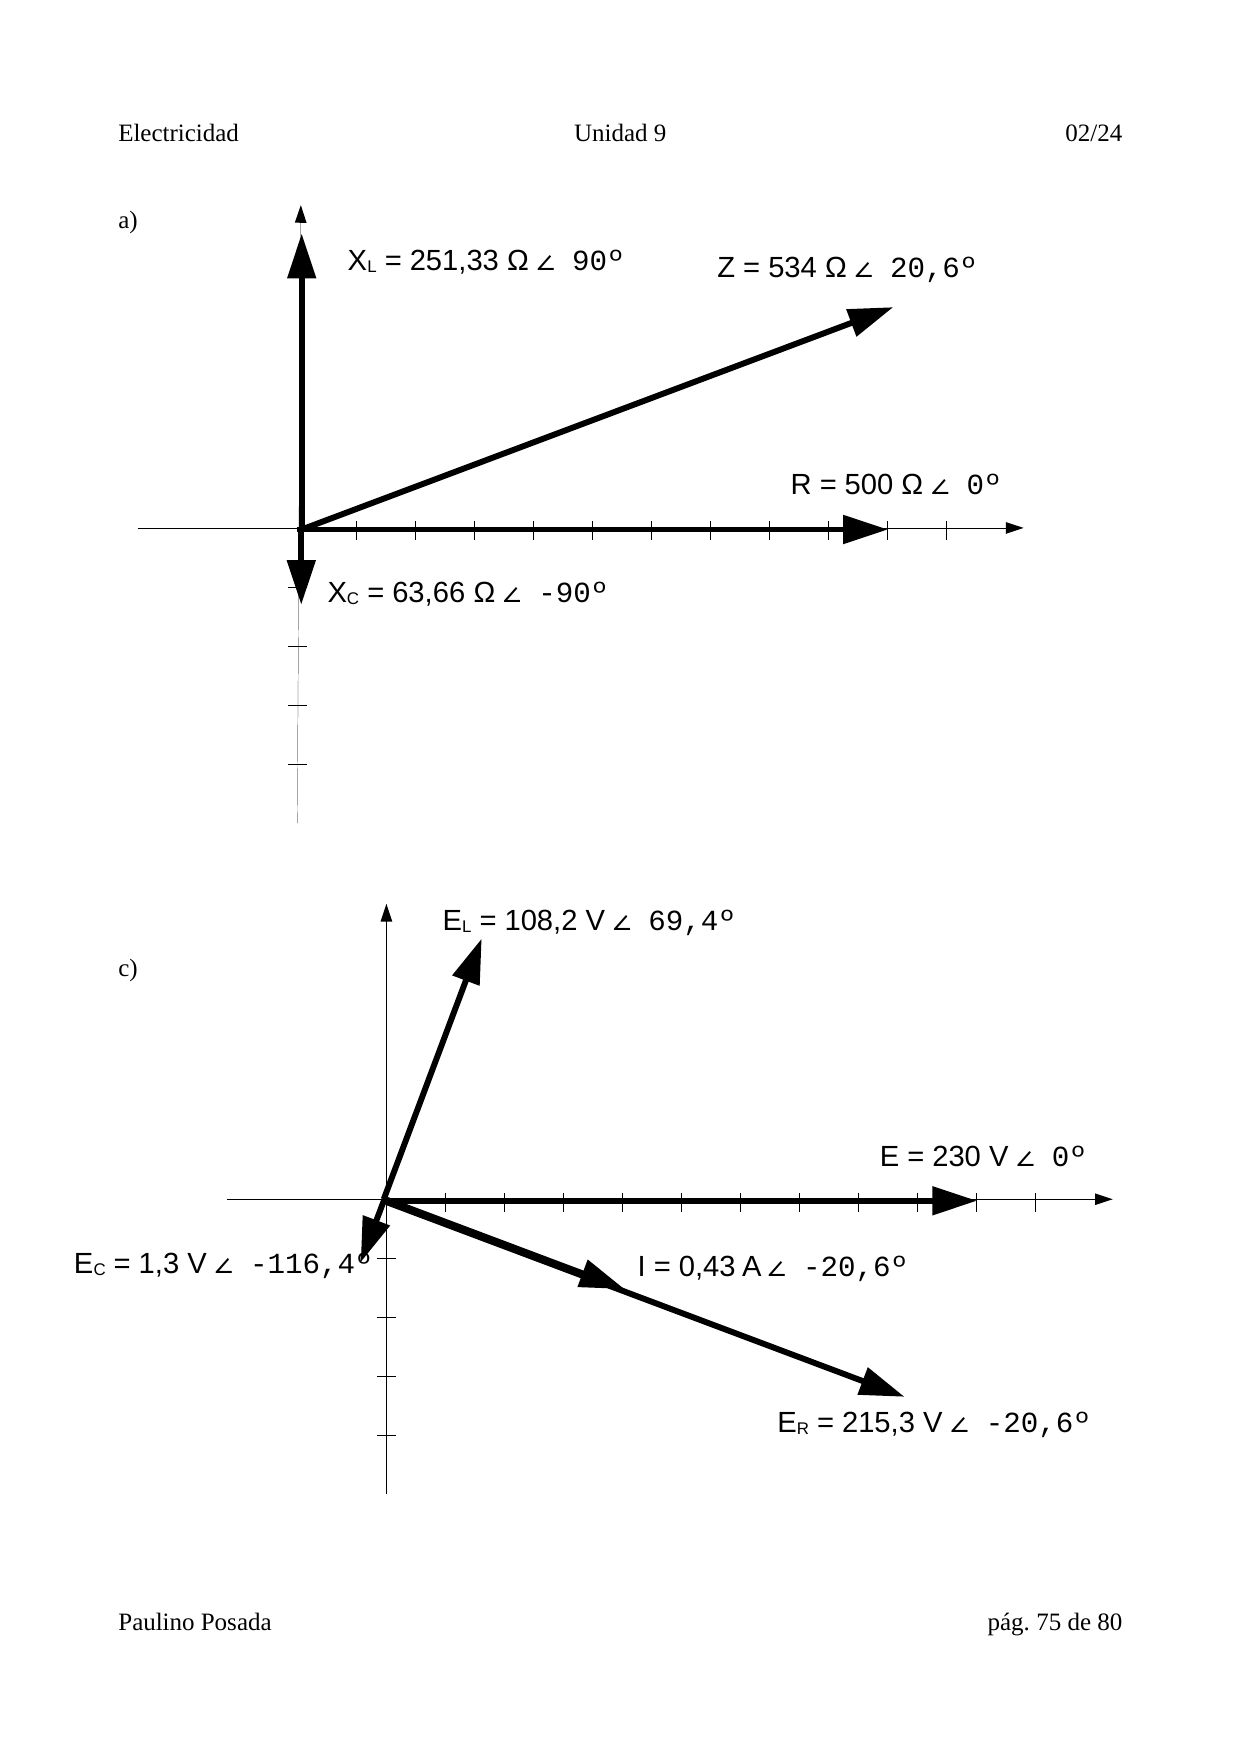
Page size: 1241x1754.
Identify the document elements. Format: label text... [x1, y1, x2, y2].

text [387, 953, 469, 981]
text a) [118, 205, 300, 234]
text c) [118, 953, 386, 981]
text [480, 953, 1122, 981]
text [301, 205, 1122, 234]
